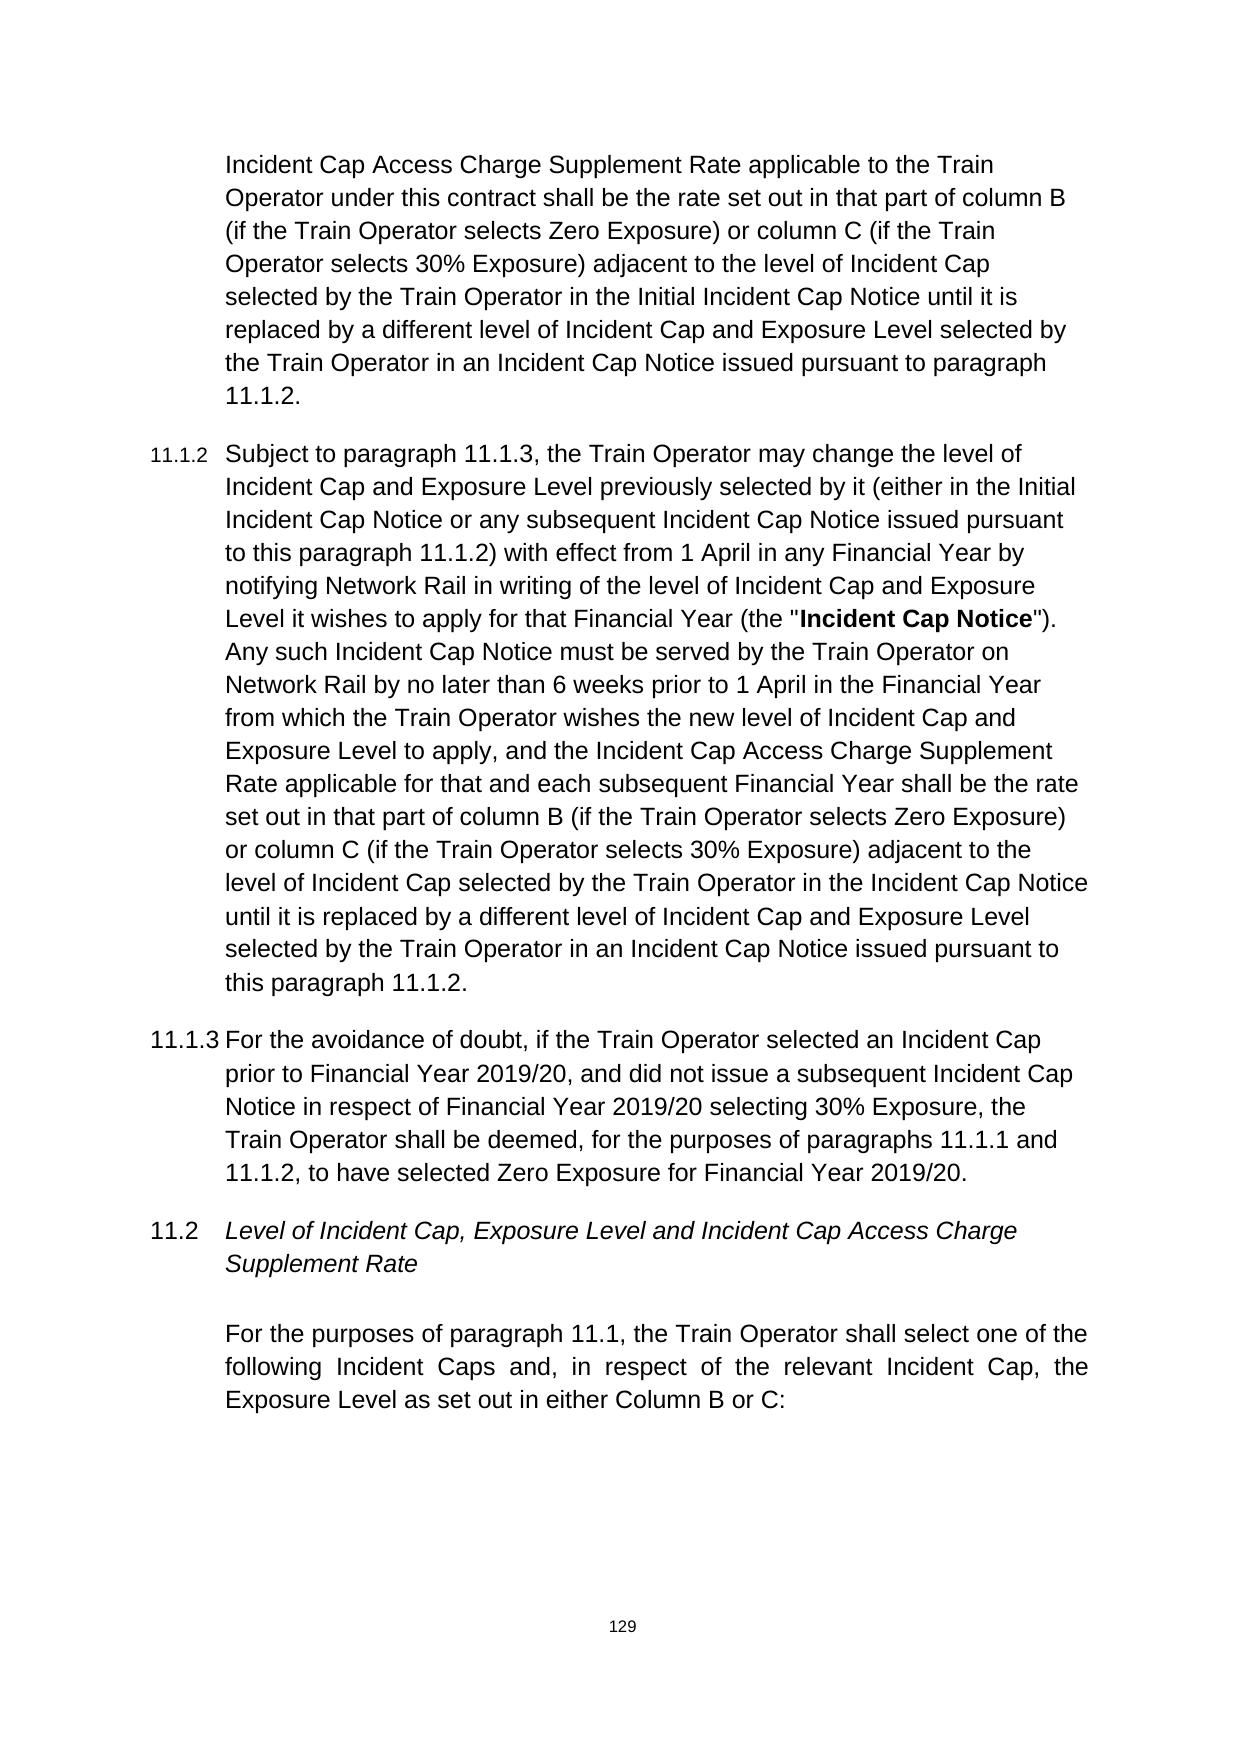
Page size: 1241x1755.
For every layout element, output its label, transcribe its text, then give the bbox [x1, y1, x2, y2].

list Level of Incident Cap, Exposure Level and Incident Cap Access Charge Supplement Rate [150, 1216, 1090, 1277]
text For the purposes of paragraph 11.1, the Train Operator shall select one of the following Incident Caps and, in respect of the relevant Incident Cap, the Exposure Level as set out in either Column B or C: [225, 1319, 1090, 1414]
list For the avoidance of doubt, if the Train Operator selected an Incident Cap prior to Financial Year 2019/20, and did not issue a subsequent Incident Cap Notice in respect of Financial Year 2019/20 selecting 30% Exposure, the Train Operator shall be deemed, for the purposes of paragraphs 11.1.1 and 11.1.2, to have selected Zero Exposure for Financial Year 2019/20. [150, 1026, 1090, 1186]
list Subject to paragraph 11.1.3, the Train Operator may change the level of Incident Cap and Exposure Level previously selected by it (either in the Initial Incident Cap Notice or any subsequent Incident Cap Notice issued pursuant to this paragraph 11.1.2) with effect from 1 April in any Financial Year by notifying Network Rail in writing of the level of Incident Cap and Exposure Level it wishes to apply for that Financial Year (the "Incident Cap Notice"). Any such Incident Cap Notice must be served by the Train Operator on Network Rail by no later than 6 weeks prior to 1 April in the Financial Year from which the Train Operator wishes the new level of Incident Cap and Exposure Level to apply, and the Incident Cap Access Charge Supplement Rate applicable for that and each subsequent Financial Year shall be the rate set out in that part of column B (if the Train Operator selects Zero Exposure) or column C (if the Train Operator selects 30% Exposure) adjacent to the level of Incident Cap selected by the Train Operator in the Incident Cap Notice until it is replaced by a different level of Incident Cap and Exposure Level selected by the Train Operator in an Incident Cap Notice issued pursuant to this paragraph 11.1.2. [150, 439, 1090, 996]
list Incident Cap Access Charge Supplement Rate applicable to the Train Operator under this contract shall be the rate set out in that part of column B (if the Train Operator selects Zero Exposure) or column C (if the Train Operator selects 30% Exposure) adjacent to the level of Incident Cap selected by the Train Operator in the Initial Incident Cap Notice until it is replaced by a different level of Incident Cap and Exposure Level selected by the Train Operator in an Incident Cap Notice issued pursuant to paragraph 11.1.2. [150, 150, 1090, 410]
